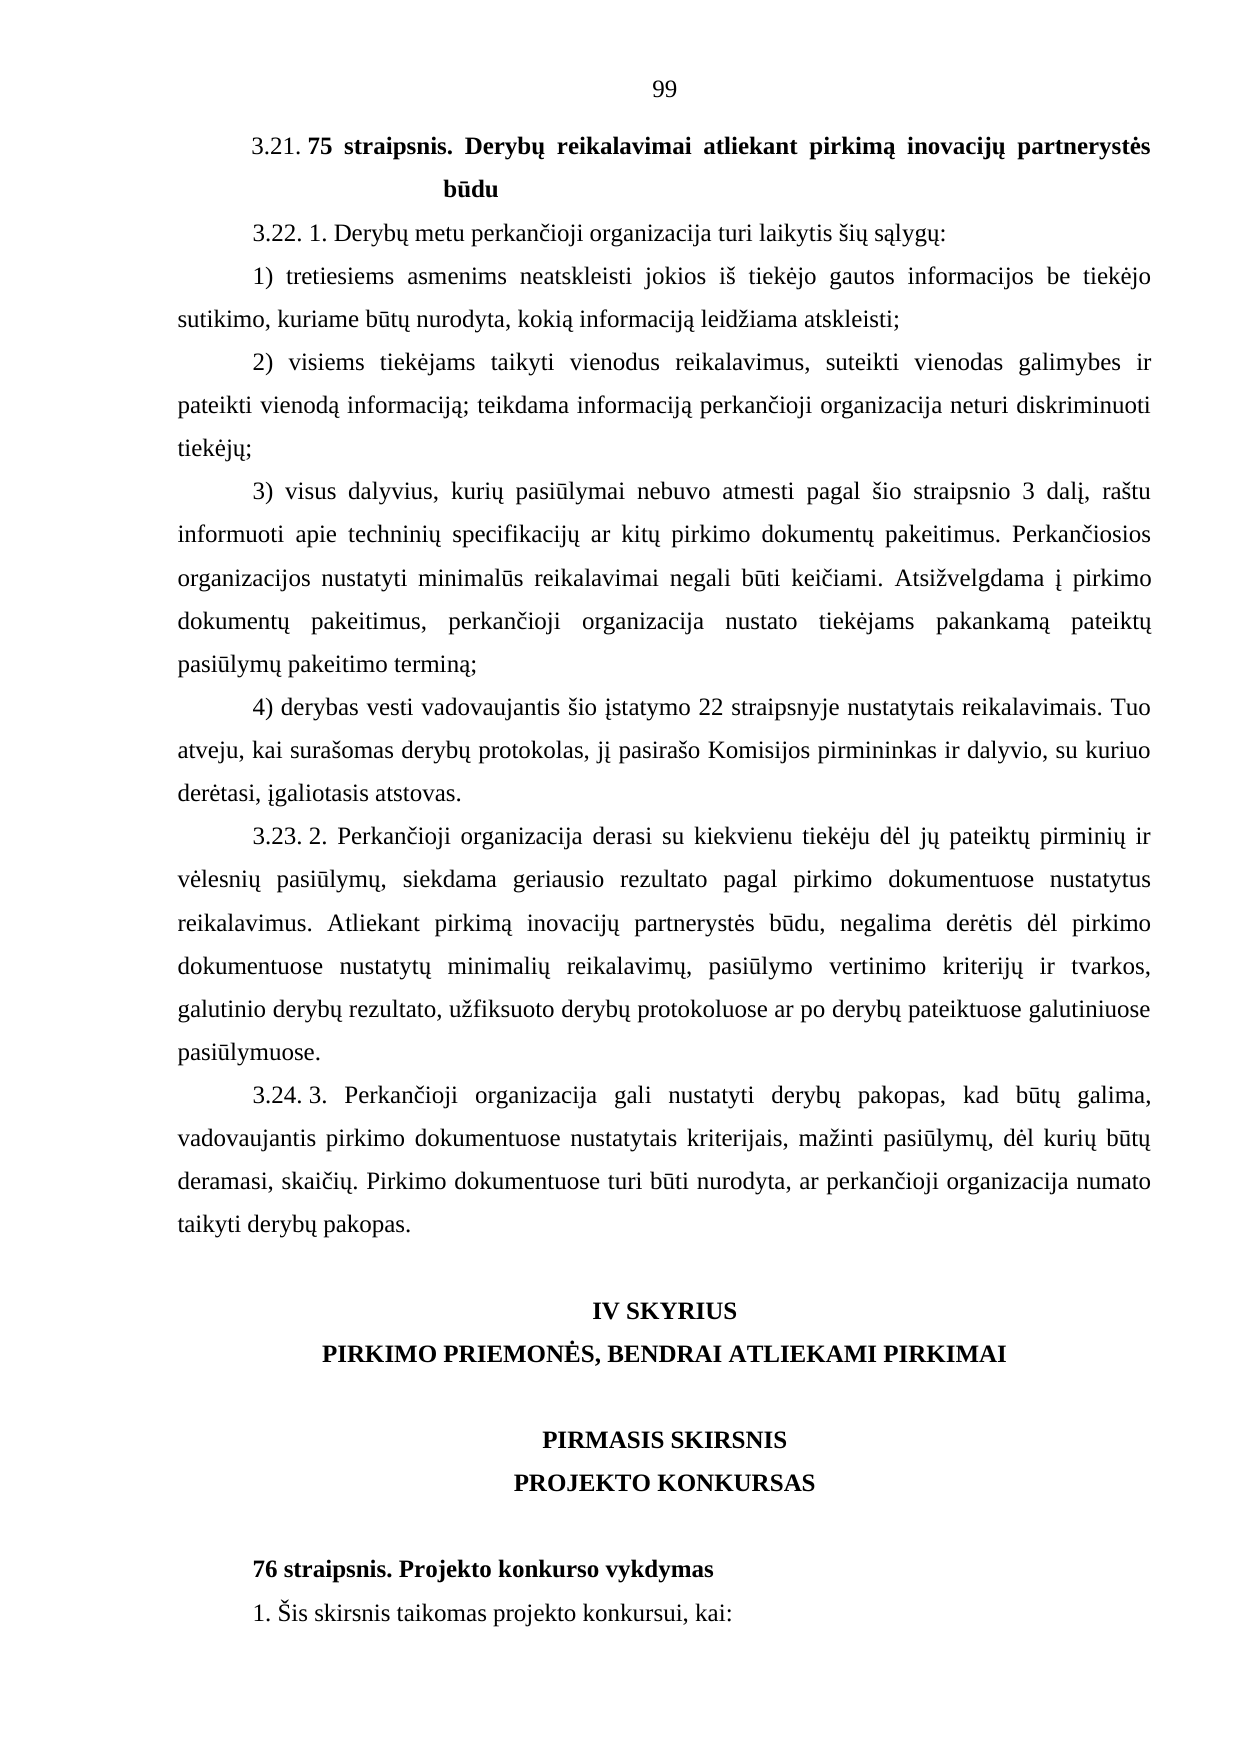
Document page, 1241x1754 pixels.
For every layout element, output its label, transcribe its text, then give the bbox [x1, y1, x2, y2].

subtitle 75 straipsnis. Derybų reikalavimai atliekant pirkimą inovacijų partnerystės būdu [251, 131, 1152, 203]
subtitle 3. Perkančioji organizacija gali nustatyti derybų pakopas, kad būtų galima, vadovaujantis pirkimo dokumentuose nustatytais kriterijais, mažinti pasiūlymų, dėl kurių būtų deramasi, skaičių. Pirkimo dokumentuose turi būti nurodyta, ar perkančioji organizacija numato taikyti derybų pakopas. [177, 1080, 1152, 1238]
subtitle 1. Derybų metu perkančioji organizacija turi laikytis šių sąlygų: [177, 218, 1152, 246]
text 76 straipsnis. Projekto konkurso vykdymas [177, 1554, 1152, 1583]
text 3) visus dalyvius, kurių pasiūlymai nebuvo atmesti pagal šio straipsnio 3 dalį, raštu informuoti apie techninių specifikacijų ar kitų pirkimo dokumentų pakeitimus. Perkančiosios organizacijos nustatyti minimalūs reikalavimai negali būti keičiami. Atsižvelgdama į pirkimo dokumentų pakeitimus, perkančioji organizacija nustato tiekėjams pakankamą pateiktų pasiūlymų pakeitimo terminą; [177, 476, 1152, 678]
text PROJEKTO KONKURSAS [177, 1468, 1152, 1497]
text IV SKYRIUS [177, 1296, 1152, 1324]
text PIRMASIS SKIRSNIS [177, 1425, 1152, 1454]
text 1) tretiesiems asmenims neatskleisti jokios iš tiekėjo gautos informacijos be tiekėjo sutikimo, kuriame būtų nurodyta, kokią informaciją leidžiama atskleisti; [177, 261, 1152, 333]
subtitle 2. Perkančioji organizacija derasi su kiekvienu tiekėju dėl jų pateiktų pirminių ir vėlesnių pasiūlymų, siekdama geriausio rezultato pagal pirkimo dokumentuose nustatytus reikalavimus. Atliekant pirkimą inovacijų partnerystės būdu, negalima derėtis dėl pirkimo dokumentuose nustatytų minimalių reikalavimų, pasiūlymo vertinimo kriterijų ir tvarkos, galutinio derybų rezultato, užfiksuoto derybų protokoluose ar po derybų pateiktuose galutiniuose pasiūlymuose. [177, 821, 1152, 1066]
text 1. Šis skirsnis taikomas projekto konkursui, kai: [177, 1598, 1152, 1626]
text 4) derybas vesti vadovaujantis šio įstatymo 22 straipsnyje nustatytais reikalavimais. Tuo atveju, kai surašomas derybų protokolas, jį pasirašo Komisijos pirmininkas ir dalyvio, su kuriuo derėtasi, įgaliotasis atstovas. [177, 692, 1152, 807]
text 2) visiems tiekėjams taikyti vienodus reikalavimus, suteikti vienodas galimybes ir pateikti vienodą informaciją; teikdama informaciją perkančioji organizacija neturi diskriminuoti tiekėjų; [177, 347, 1152, 462]
text PIRKIMO PRIEMONĖS, BENDRAI ATLIEKAMI PIRKIMAI [177, 1339, 1152, 1368]
